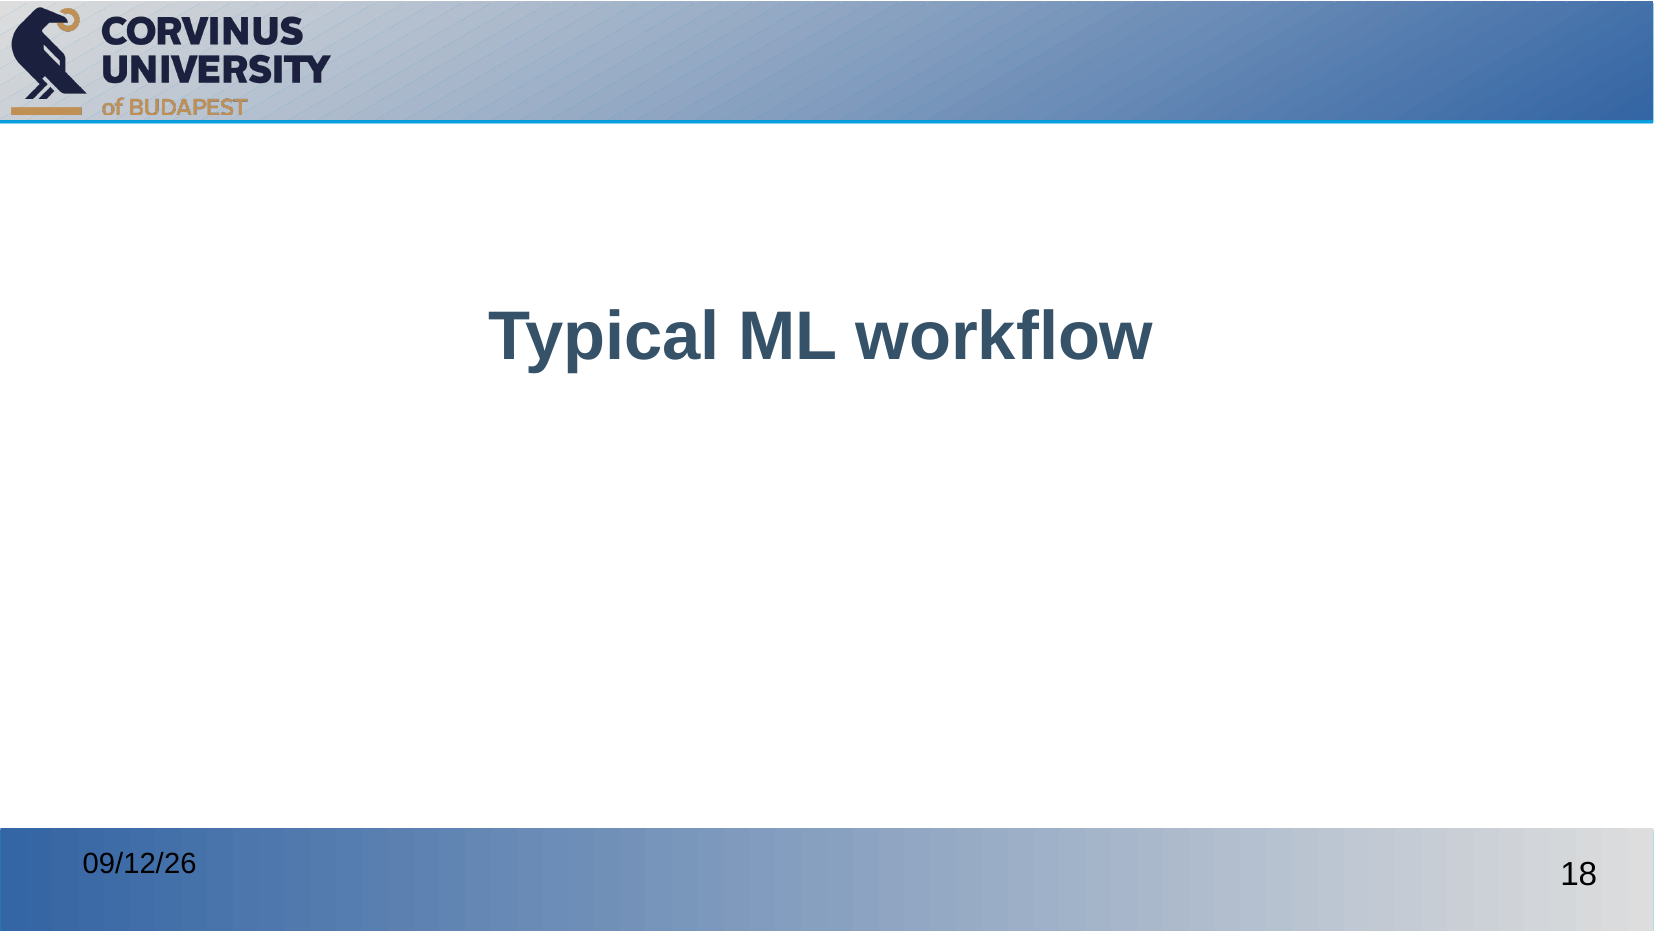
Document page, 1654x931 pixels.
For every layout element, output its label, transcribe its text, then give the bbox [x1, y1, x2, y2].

picture [11, 7, 331, 115]
title Typical ML workflow [76, 258, 1565, 414]
